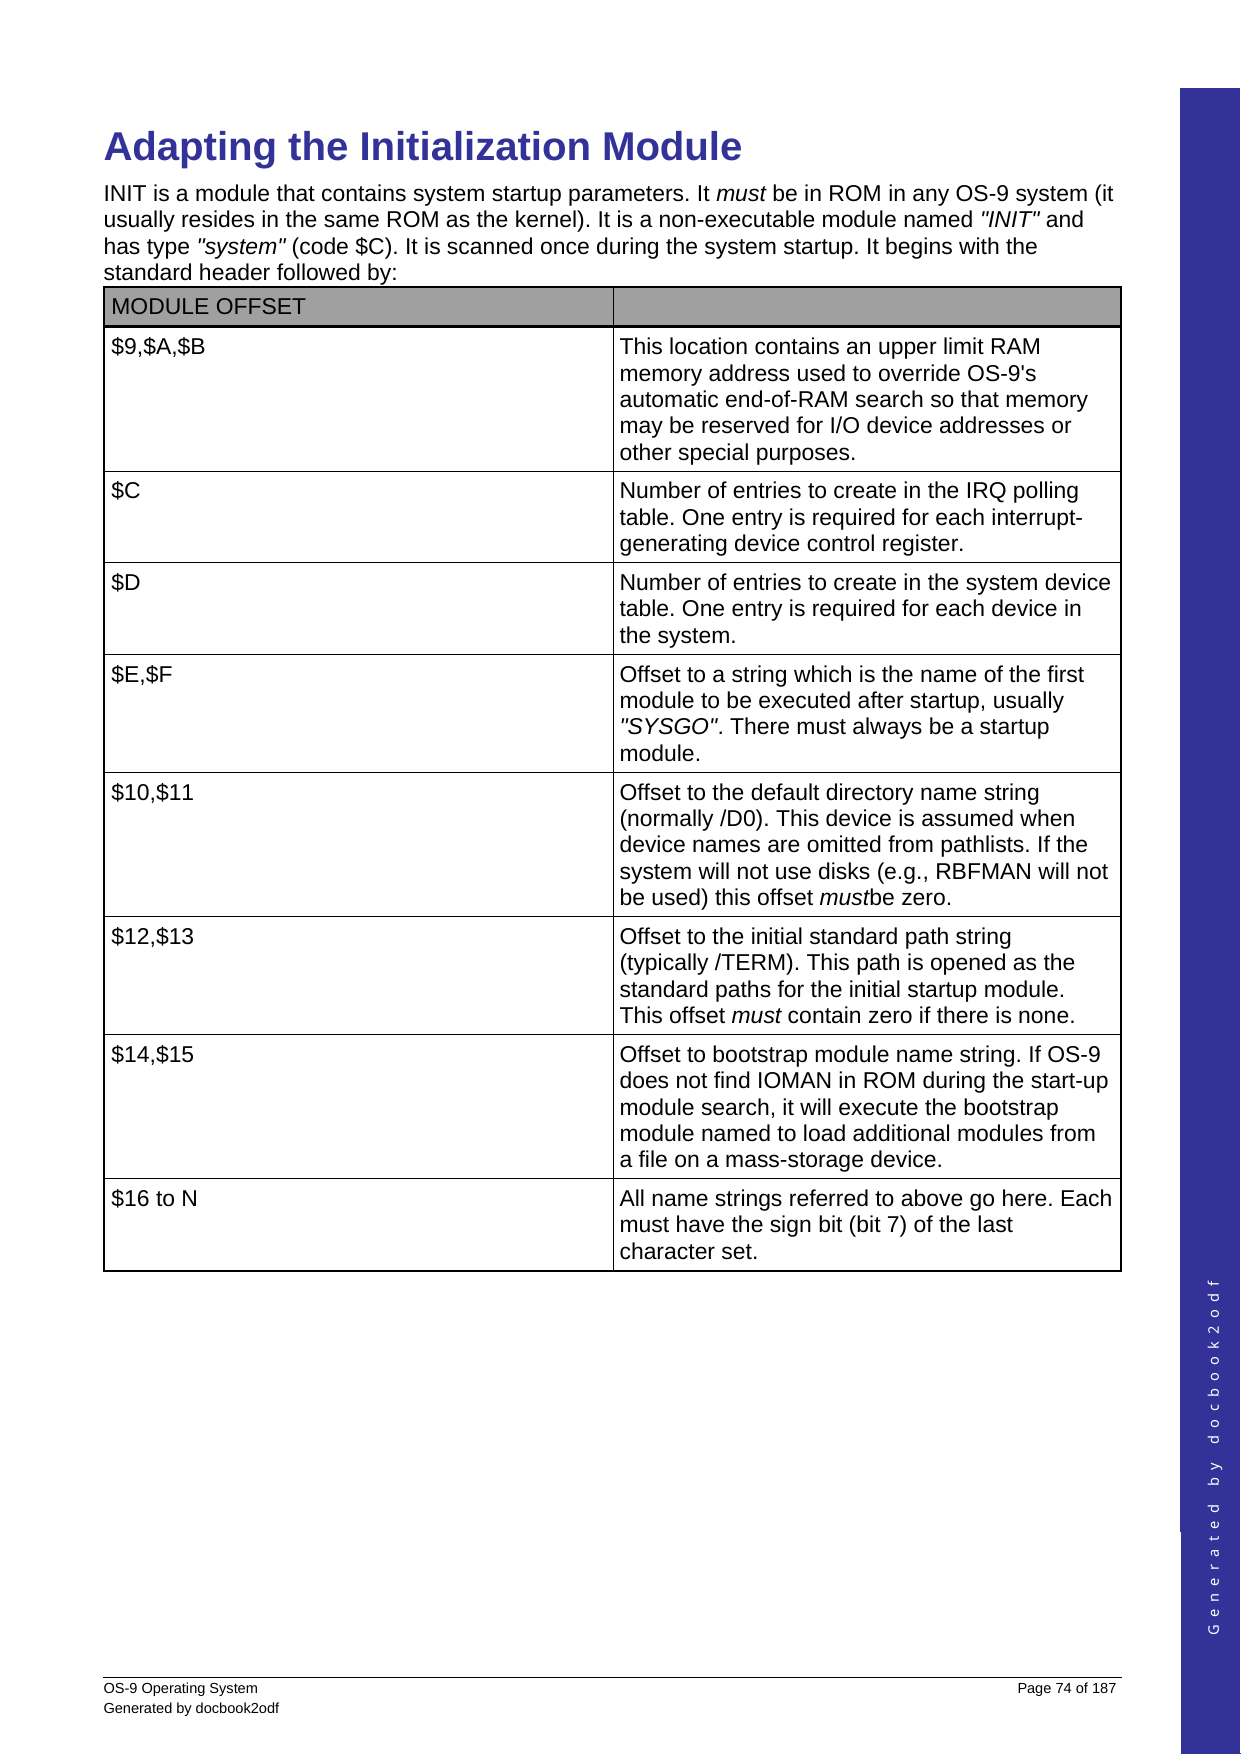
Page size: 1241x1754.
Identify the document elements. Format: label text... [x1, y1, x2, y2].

table_cell Offset to a string which is the name of the first module to be executed after startup, usually "SYSGO". There must always be a startup module. [614, 655, 1120, 772]
table_cell $10,$11 [105, 773, 613, 916]
table_cell Number of entries to create in the IRQ polling table. One entry is required for each interrupt- generating device control register. [614, 472, 1120, 562]
table_cell $D [105, 563, 613, 654]
table_header MODULE OFFSET [105, 288, 613, 325]
table_cell Offset to the default directory name string (normally /D0). This device is assumed when device names are omitted from pathlists. If the system will not use disks (e.g., RBFMAN will not be used) this offset mustbe zero. [614, 773, 1120, 916]
table_cell Offset to the initial standard path string (typically /TERM). This path is opened as the standard paths for the initial startup module. This offset must contain zero if there is none. [614, 917, 1120, 1034]
table_cell $14,$15 [105, 1035, 613, 1178]
table_cell $E,$F [105, 655, 613, 772]
table_cell Offset to bootstrap module name string. If OS-9 does not find IOMAN in ROM during the start-up module search, it will execute the bootstrap module named to load additional modules from a file on a mass-storage device. [614, 1035, 1120, 1178]
table_cell $C [105, 472, 613, 562]
table_header [614, 288, 1120, 325]
text INIT is a module that contains system startup parameters. It must be in ROM in any OS-9 system (it usually resides in the same ROM as the kernel). It is a non-executable module named "INIT" and has type "system" (code $C). It is scanned once during the system startup. It begins with the standard header followed by: [103, 180, 1122, 286]
table_cell $16 to N [105, 1179, 613, 1270]
table_cell All name strings referred to above go here. Each must have the sign bit (bit 7) of the last character set. [614, 1179, 1120, 1270]
subtitle Adapting the Initialization Module [103, 122, 1122, 168]
table_cell This location contains an upper limit RAM memory address used to override OS-9's automatic end-of-RAM search so that memory may be reserved for I/O device addresses or other special purposes. [614, 328, 1120, 471]
table_cell $12,$13 [105, 917, 613, 1034]
table_cell $9,$A,$B [105, 328, 613, 471]
table_cell Number of entries to create in the system device table. One entry is required for each device in the system. [614, 563, 1120, 654]
